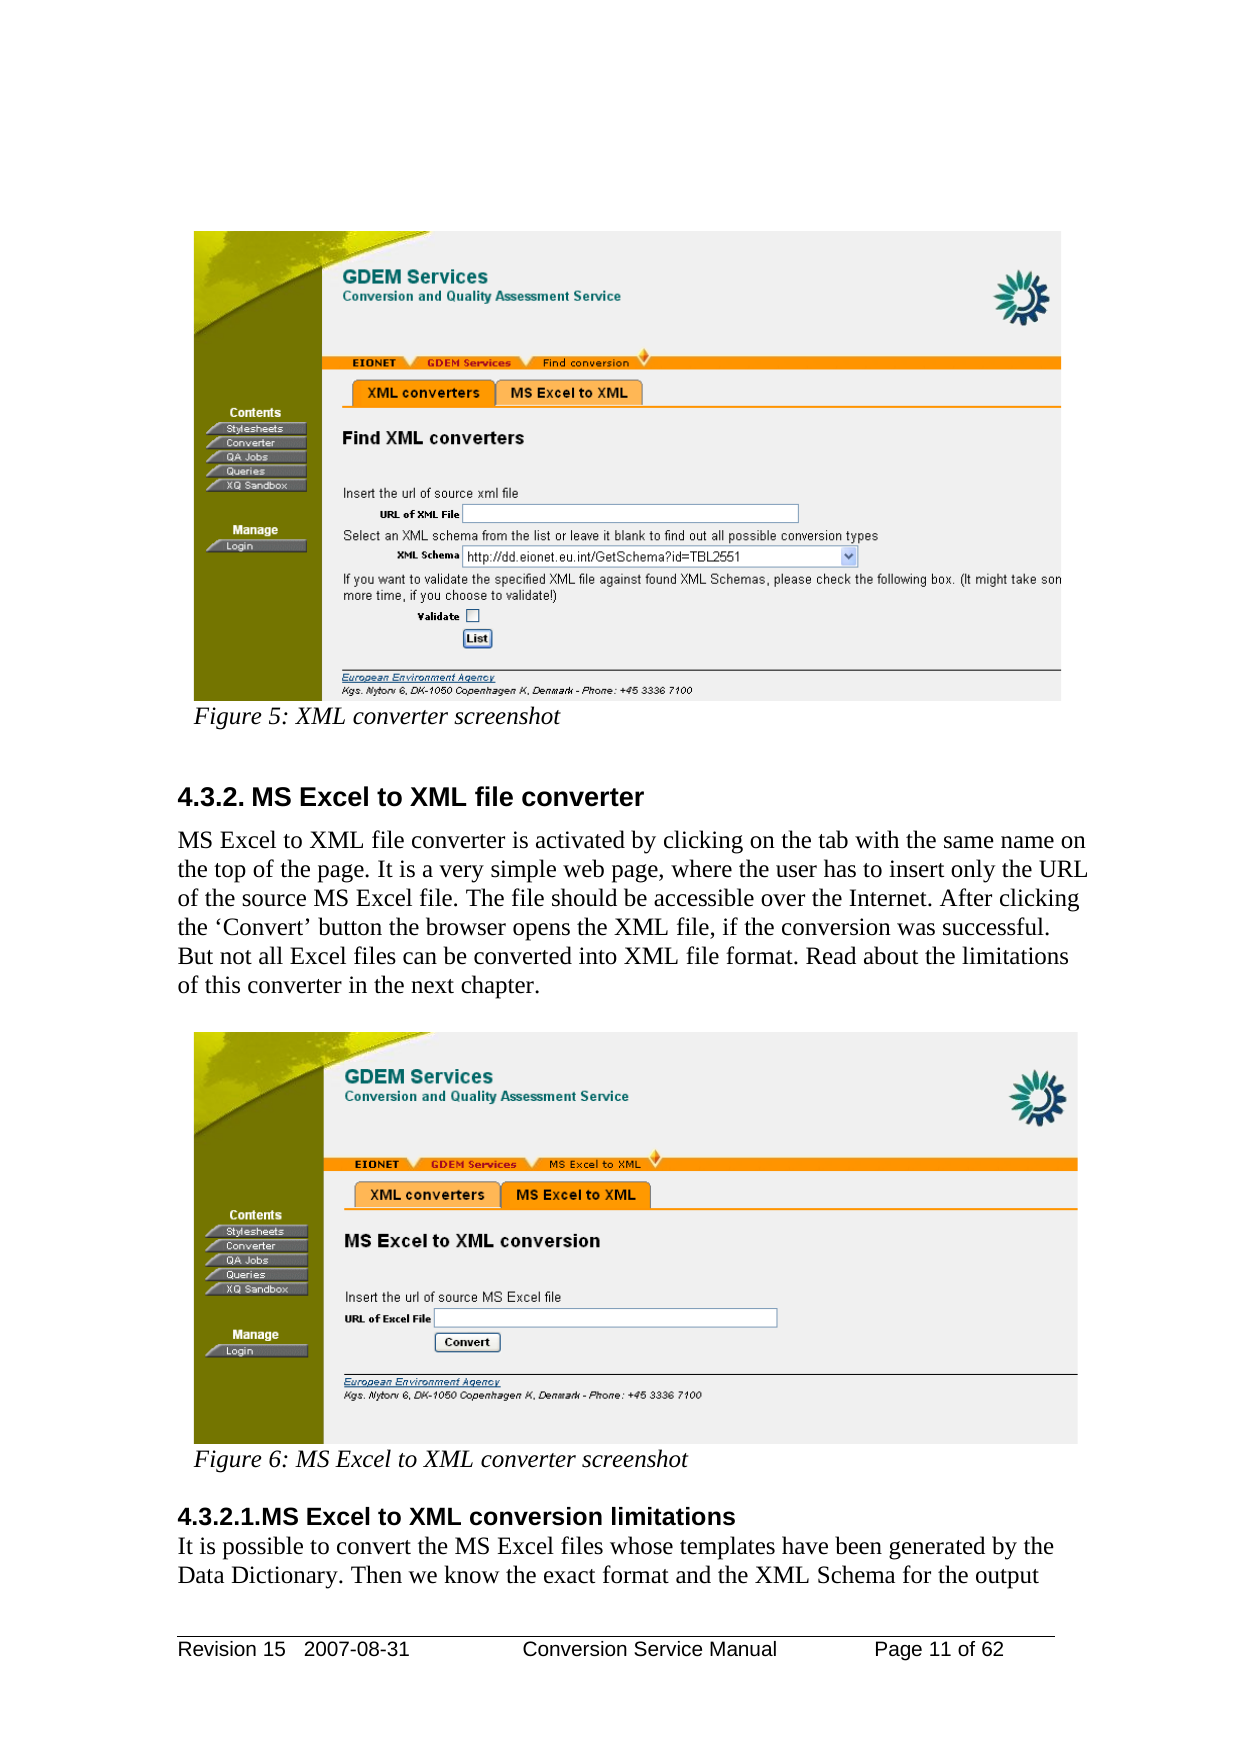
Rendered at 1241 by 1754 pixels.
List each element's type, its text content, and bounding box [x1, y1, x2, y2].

text Figure 6: MS Excel to XML converter screenshot [194, 1444, 1077, 1472]
text MS Excel to XML file converter is activated by clicking on the tab with the same name on the top of the page. It is a very simple web page, where the user has to insert only the URL of the source MS Excel file. The file should be accessible over the Internet. After clicking the ‘Convert’ button the browser opens the XML file, if the conversion was successful. But not all Excel files can be converted into XML file format. Read about the limitations of this converter in the next chapter. [177, 825, 1092, 999]
subtitle MS Excel to XML conversion limitations [177, 1502, 1092, 1531]
subtitle MS Excel to XML file converter [177, 781, 1092, 812]
text It is possible to convert the MS Excel files whose templates have been generated by the Data Dictionary. Then we know the exact format and the XML Schema for the output [177, 1531, 1092, 1589]
text Figure 5: XML converter screenshot [194, 701, 1061, 730]
